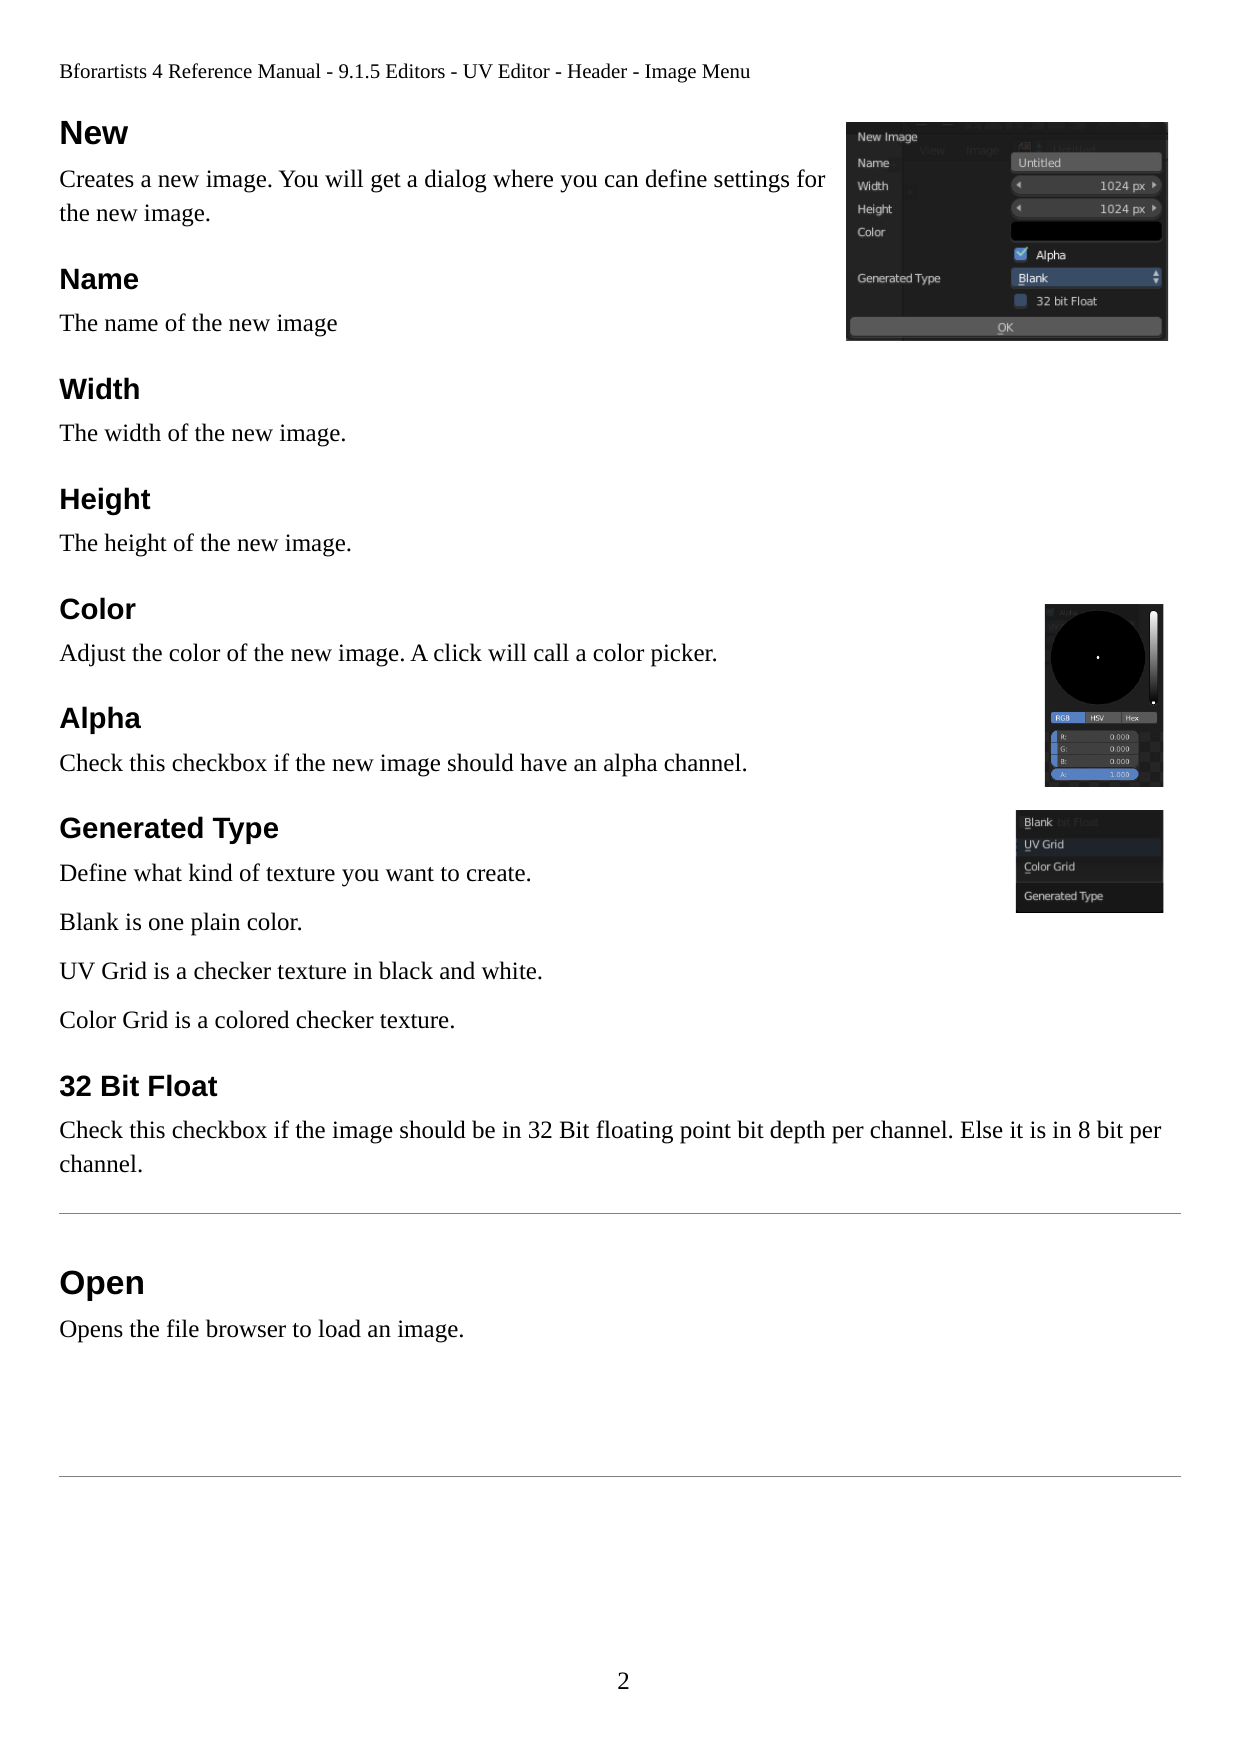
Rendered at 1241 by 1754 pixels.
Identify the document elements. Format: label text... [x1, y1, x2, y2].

subtitle Name [59, 262, 846, 296]
picture [846, 122, 1169, 341]
subtitle New [59, 113, 1181, 151]
text Opens the file browser to load an image. [59, 1314, 1181, 1343]
text Blank is one plain color. [59, 907, 1181, 935]
subtitle Generated Type [59, 811, 1015, 845]
picture [1015, 810, 1164, 913]
subtitle Open [59, 1263, 1181, 1302]
text The height of the new image. [59, 528, 1181, 557]
text Adjust the color of the new image. A click will call a color picker. [59, 638, 1044, 667]
subtitle Height [59, 482, 1181, 515]
text UV Grid is a checker texture in black and white. [59, 956, 1181, 984]
subtitle Alpha [59, 701, 1044, 735]
subtitle Color [59, 592, 1181, 625]
text Color Grid is a colored checker texture. [59, 1005, 1181, 1033]
subtitle 32 Bit Float [59, 1068, 1181, 1102]
text Define what kind of texture you want to create. [59, 858, 1015, 886]
text The name of the new image [59, 308, 846, 337]
subtitle [1169, 262, 1181, 296]
subtitle [1164, 811, 1181, 845]
text The width of the new image. [59, 418, 1181, 447]
text Check this checkbox if the image should be in 32 Bit floating point bit depth per channel. Else it is in 8 bit per channel. [59, 1115, 1181, 1178]
subtitle Width [59, 372, 1181, 406]
text Check this checkbox if the new image should have an alpha channel. [59, 748, 1044, 776]
subtitle [1164, 701, 1181, 735]
picture [1044, 604, 1164, 787]
text Creates a new image. You will get a dialog where you can define settings for the new image. [59, 164, 846, 227]
